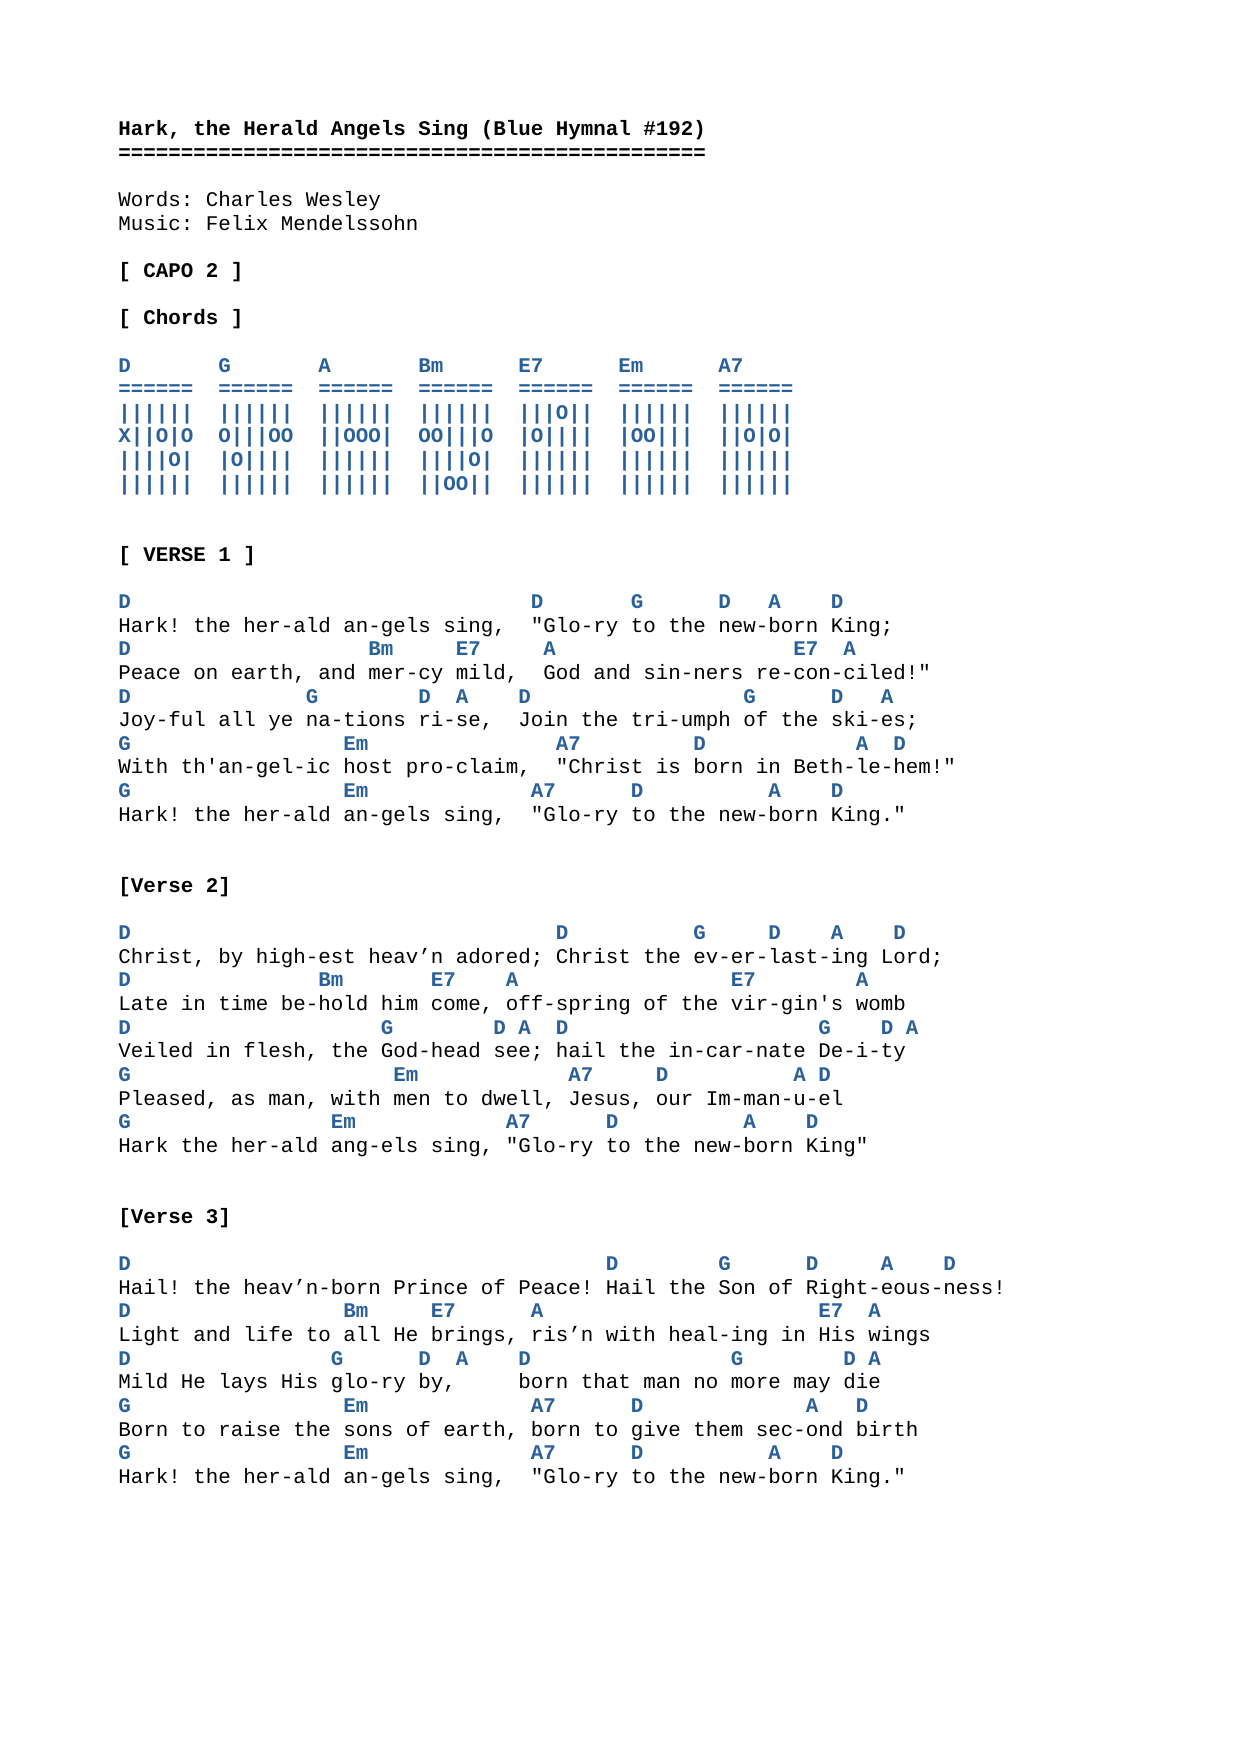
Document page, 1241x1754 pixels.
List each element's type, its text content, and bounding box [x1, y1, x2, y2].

text X||O|O O|||OO ||OOO| OO|||O |O|||| |OO||| ||O|O| [118, 426, 1122, 449]
text D G D A D G D A [118, 686, 1122, 709]
text G Em A7 D A D [118, 1395, 1122, 1419]
text Hark, the Herald Angels Sing (Blue Hymnal #192) [118, 118, 1122, 142]
text Veiled in flesh, the God-head see; hail the in-car-nate De-i-ty [118, 1040, 1122, 1064]
text With th'an-gel-ic host pro-claim, "Christ is born in Beth-le-hem!" [118, 757, 1122, 780]
text Joy-ful all ye na-tions ri-se, Join the tri-umph of the ski-es; [118, 709, 1122, 733]
text |||||| |||||| |||||| ||OO|| |||||| |||||| |||||| [118, 473, 1122, 496]
text G Em A7 D A D [118, 1442, 1122, 1466]
text D D G D A D [118, 1253, 1122, 1277]
text Words: Charles Wesley [118, 189, 1122, 213]
text Hail! the heav’n-born Prince of Peace! Hail the Son of Right-eous-ness! [118, 1277, 1122, 1300]
text Pleased, as man, with men to dwell, Jesus, our Im-man-u-el [118, 1088, 1122, 1111]
text [Verse 3] [118, 1206, 1122, 1229]
text G Em A7 D A D [118, 780, 1122, 804]
text =============================================== [118, 142, 1122, 165]
text [ VERSE 1 ] [118, 544, 1122, 567]
text D D G D A D [118, 591, 1122, 615]
text Light and life to all He brings, ris’n with heal-ing in His wings [118, 1324, 1122, 1348]
text ====== ====== ====== ====== ====== ====== ====== [118, 378, 1122, 402]
text Mild He lays His glo-ry by, born that man no more may die [118, 1371, 1122, 1395]
text Peace on earth, and mer-cy mild, God and sin-ners re-con-ciled!" [118, 662, 1122, 686]
text ||||O| |O|||| |||||| ||||O| |||||| |||||| |||||| [118, 449, 1122, 473]
text D Bm E7 A E7 A [118, 969, 1122, 993]
text Hark the her-ald ang-els sing, "Glo-ry to the new-born King" [118, 1135, 1122, 1158]
text D G D A D G D A [118, 1348, 1122, 1371]
text D G D A D G D A [118, 1017, 1122, 1040]
text D D G D A D [118, 922, 1122, 946]
text D Bm E7 A E7 A [118, 638, 1122, 662]
text G Em A7 D A D [118, 1111, 1122, 1135]
text [ CAPO 2 ] [118, 260, 1122, 284]
text Born to raise the sons of earth, born to give them sec-ond birth [118, 1419, 1122, 1442]
text |||||| |||||| |||||| |||||| |||O|| |||||| |||||| [118, 402, 1122, 426]
text G Em A7 D A D [118, 733, 1122, 757]
text Music: Felix Mendelssohn [118, 213, 1122, 236]
text G Em A7 D A D [118, 1064, 1122, 1088]
text [Verse 2] [118, 875, 1122, 898]
text Late in time be-hold him come, off-spring of the vir-gin's womb [118, 993, 1122, 1017]
text [ Chords ] [118, 307, 1122, 331]
text Hark! the her-ald an-gels sing, "Glo-ry to the new-born King." [118, 1466, 1122, 1489]
text Hark! the her-ald an-gels sing, "Glo-ry to the new-born King." [118, 804, 1122, 827]
text D G A Bm E7 Em A7 [118, 354, 1122, 378]
text D Bm E7 A E7 A [118, 1300, 1122, 1324]
text Christ, by high-est heav’n adored; Christ the ev-er-last-ing Lord; [118, 946, 1122, 969]
text Hark! the her-ald an-gels sing, "Glo-ry to the new-born King; [118, 615, 1122, 638]
